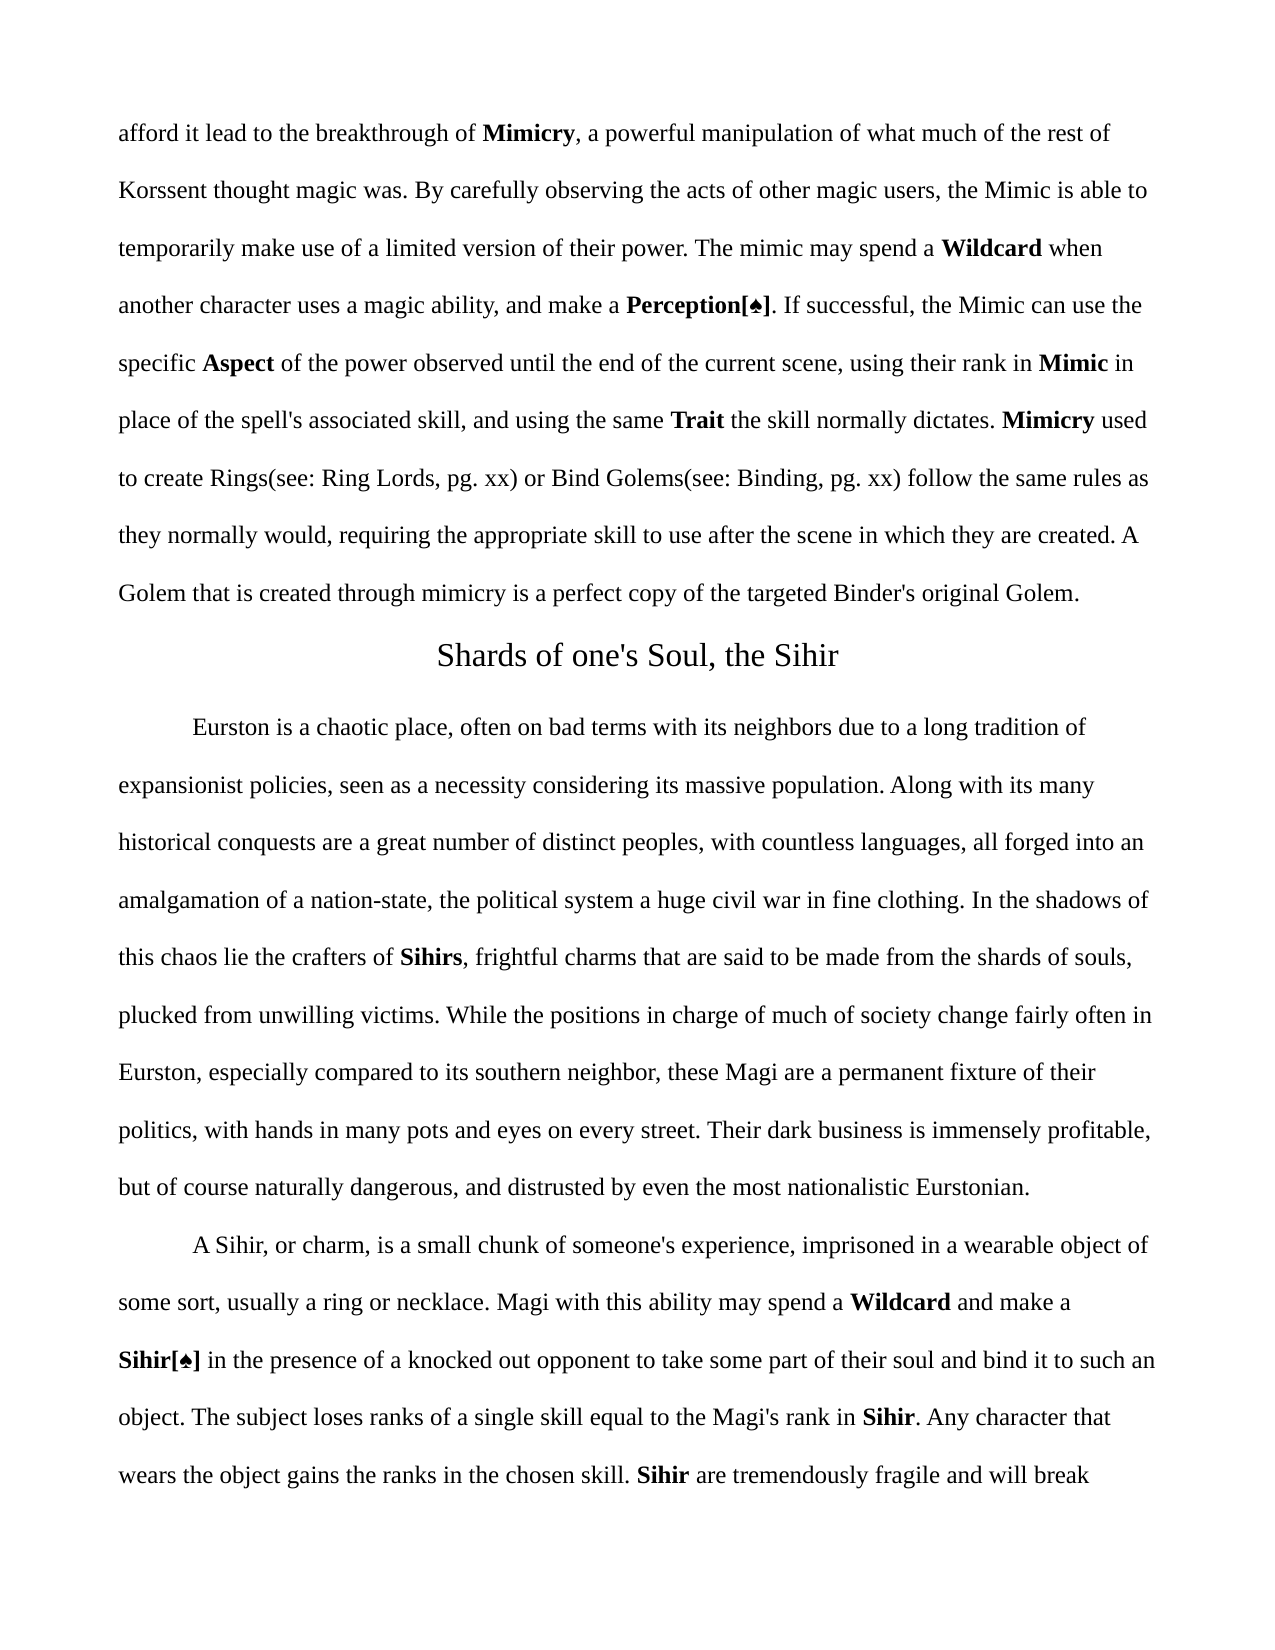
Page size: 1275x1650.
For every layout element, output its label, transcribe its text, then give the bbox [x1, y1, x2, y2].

text A Sihir, or charm, is a small chunk of someone's experience, imprisoned in a wearable object of some sort, usually a ring or necklace. Magi with this ability may spend a Wildcard and make a Sihir[♠] in the presence of a knocked out opponent to take some part of their soul and bind it to such an object. The subject loses ranks of a single skill equal to the Magi's rank in Sihir. Any character that wears the object gains the ranks in the chosen skill. Sihir are tremendously fragile and will break [118, 1230, 1157, 1488]
text afford it lead to the breakthrough of Mimicry, a powerful manipulation of what much of the rest of Korssent thought magic was. By carefully observing the acts of other magic users, the Mimic is able to temporarily make use of a limited version of their power. The mimic may spend a Wildcard when another character uses a magic ability, and make a Perception[♠]. If successful, the Mimic can use the specific Aspect of the power observed until the end of the current scene, using their rank in Mimic in place of the spell's associated skill, and using the same Trait the skill normally dictates. Mimicry used to create Rings(see: Ring Lords, pg. xx) or Bind Golems(see: Binding, pg. xx) follow the same rules as they normally would, requiring the appropriate skill to use after the scene in which they are created. A Golem that is created through mimicry is a perfect copy of the targeted Binder's original Golem. [118, 118, 1157, 607]
text Shards of one's Soul, the Sihir [118, 636, 1157, 674]
text Eurston is a chaotic place, often on bad terms with its neighbors due to a long tradition of expansionist policies, seen as a necessity considering its massive population. Along with its many historical conquests are a great number of distinct peoples, with countless languages, all forged into an amalgamation of a nation-state, the political system a huge civil war in fine clothing. In the shadows of this chaos lie the crafters of Sihirs, frightful charms that are said to be made from the shards of souls, plucked from unwilling victims. While the positions in charge of much of society change fairly often in Eurston, especially compared to its southern neighbor, these Magi are a permanent fixture of their politics, with hands in many pots and eyes on every street. Their dark business is immensely profitable, but of course naturally dangerous, and distrusted by even the most nationalistic Eurstonian. [118, 712, 1157, 1201]
